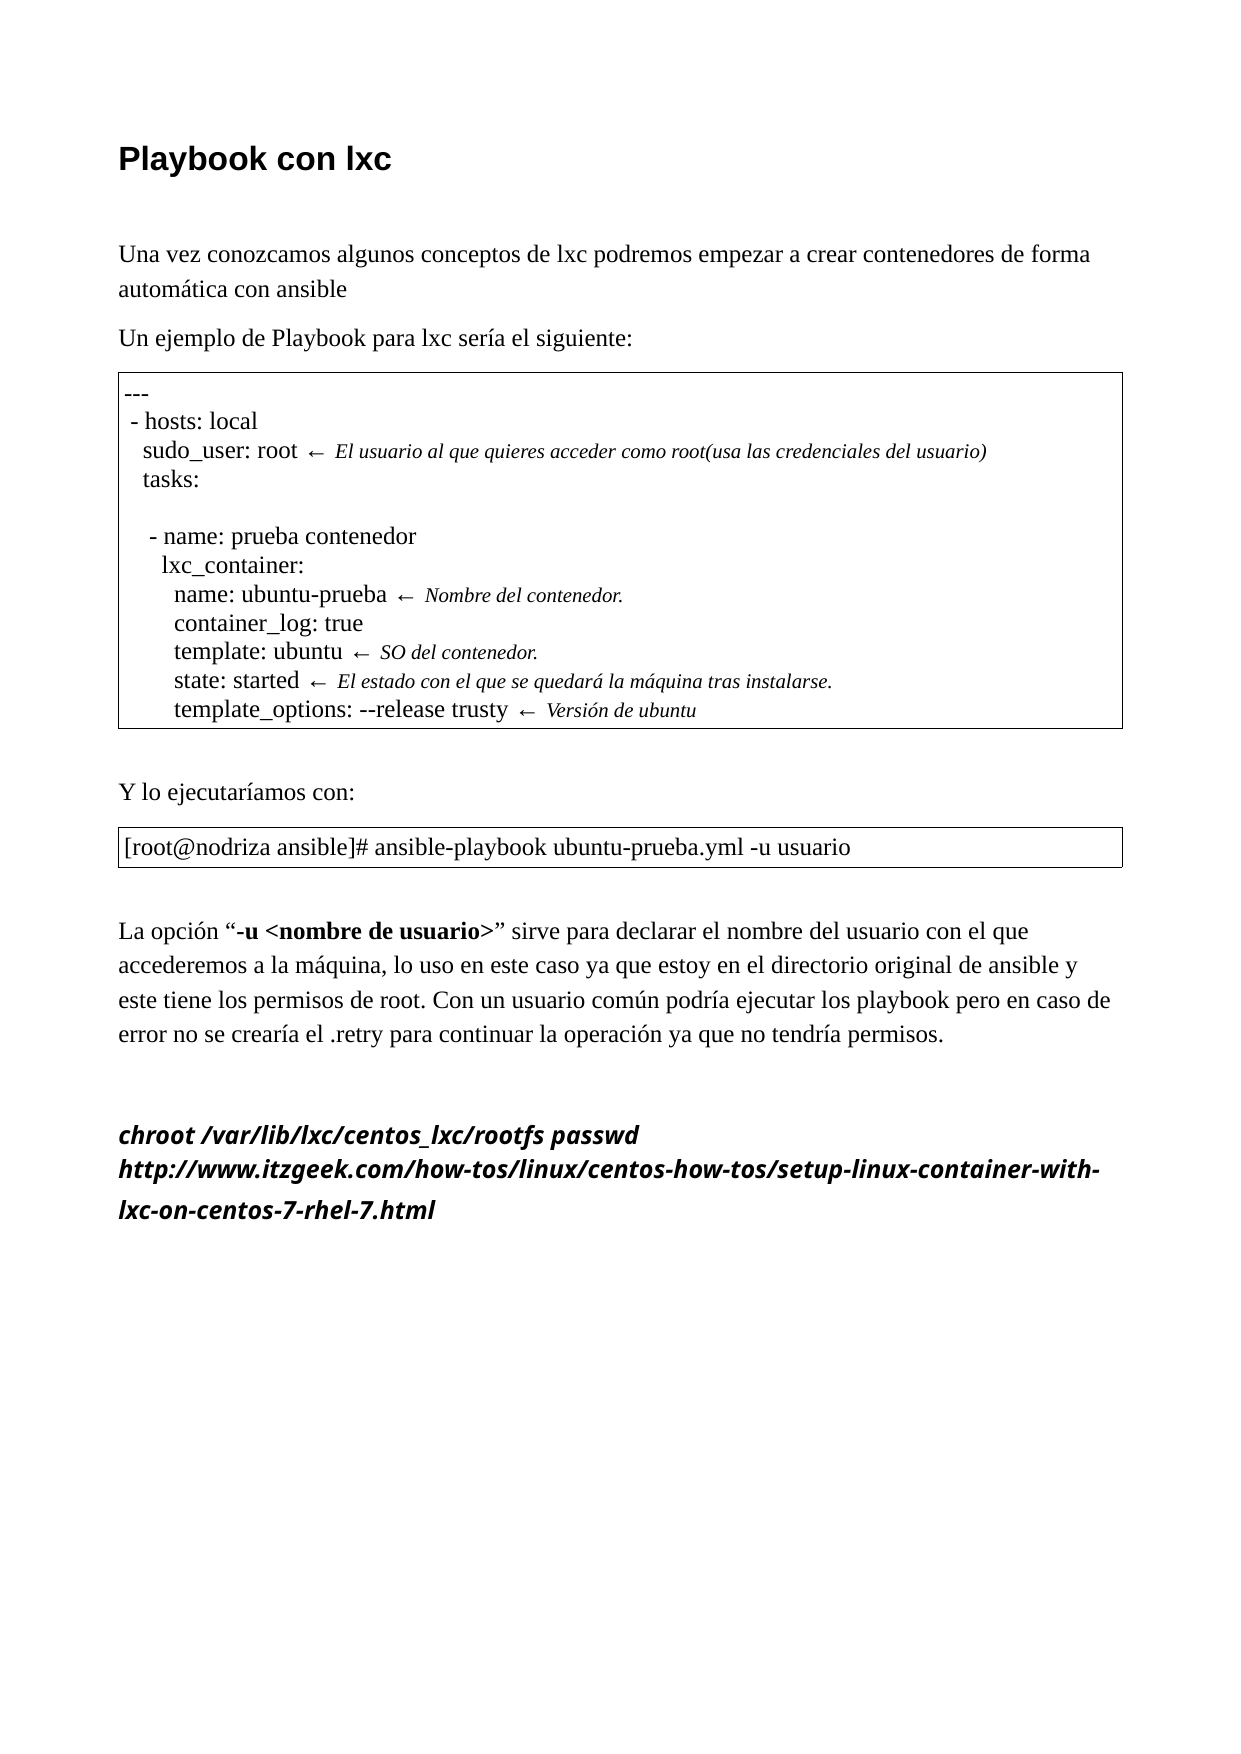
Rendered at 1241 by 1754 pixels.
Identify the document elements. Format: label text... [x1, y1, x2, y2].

text Y lo ejecutaríamos con: [118, 777, 1122, 806]
subtitle Playbook con lxc [118, 139, 1122, 178]
text chroot /var/lib/lxc/centos_lxc/rootfs passwd [118, 1118, 1122, 1152]
text Un ejemplo de Playbook para lxc sería el siguiente: [118, 323, 1122, 351]
table_header [root@nodriza ansible]# ansible-playbook ubuntu-prueba.yml -u usuario [119, 828, 1122, 867]
text La opción “-u <nombre de usuario>” sirve para declarar el nombre del usuario con el que accederemos a la máquina, lo uso en este caso ya que estoy en el directorio original de ansible y este tiene los permisos de root. Con un usuario común podría ejecutar los playbook pero en caso de error no se crearía el .retry para continuar la operación ya que no tendría permisos. [118, 916, 1122, 1048]
text http://www.itzgeek.com/how-tos/linux/centos-how-tos/setup-linux-container-with-lxc-on-centos-7-rhel-7.html [118, 1152, 1122, 1227]
text Una vez conozcamos algunos conceptos de lxc podremos empezar a crear contenedores de forma automática con ansible [118, 239, 1122, 302]
table_header --- - hosts: local sudo_user: root ← El usuario al que quieres acceder como root(usa las credenciales del usuario) tasks: - name: prueba contenedor lxc_container: name: ubuntu-prueba ← Nombre del contenedor. container_log: true template: ubuntu ← SO del contenedor. state: started ← El estado con el que se quedará la máquina tras instalarse. template_options: --release trusty ← Versión de ubuntu [119, 373, 1122, 728]
